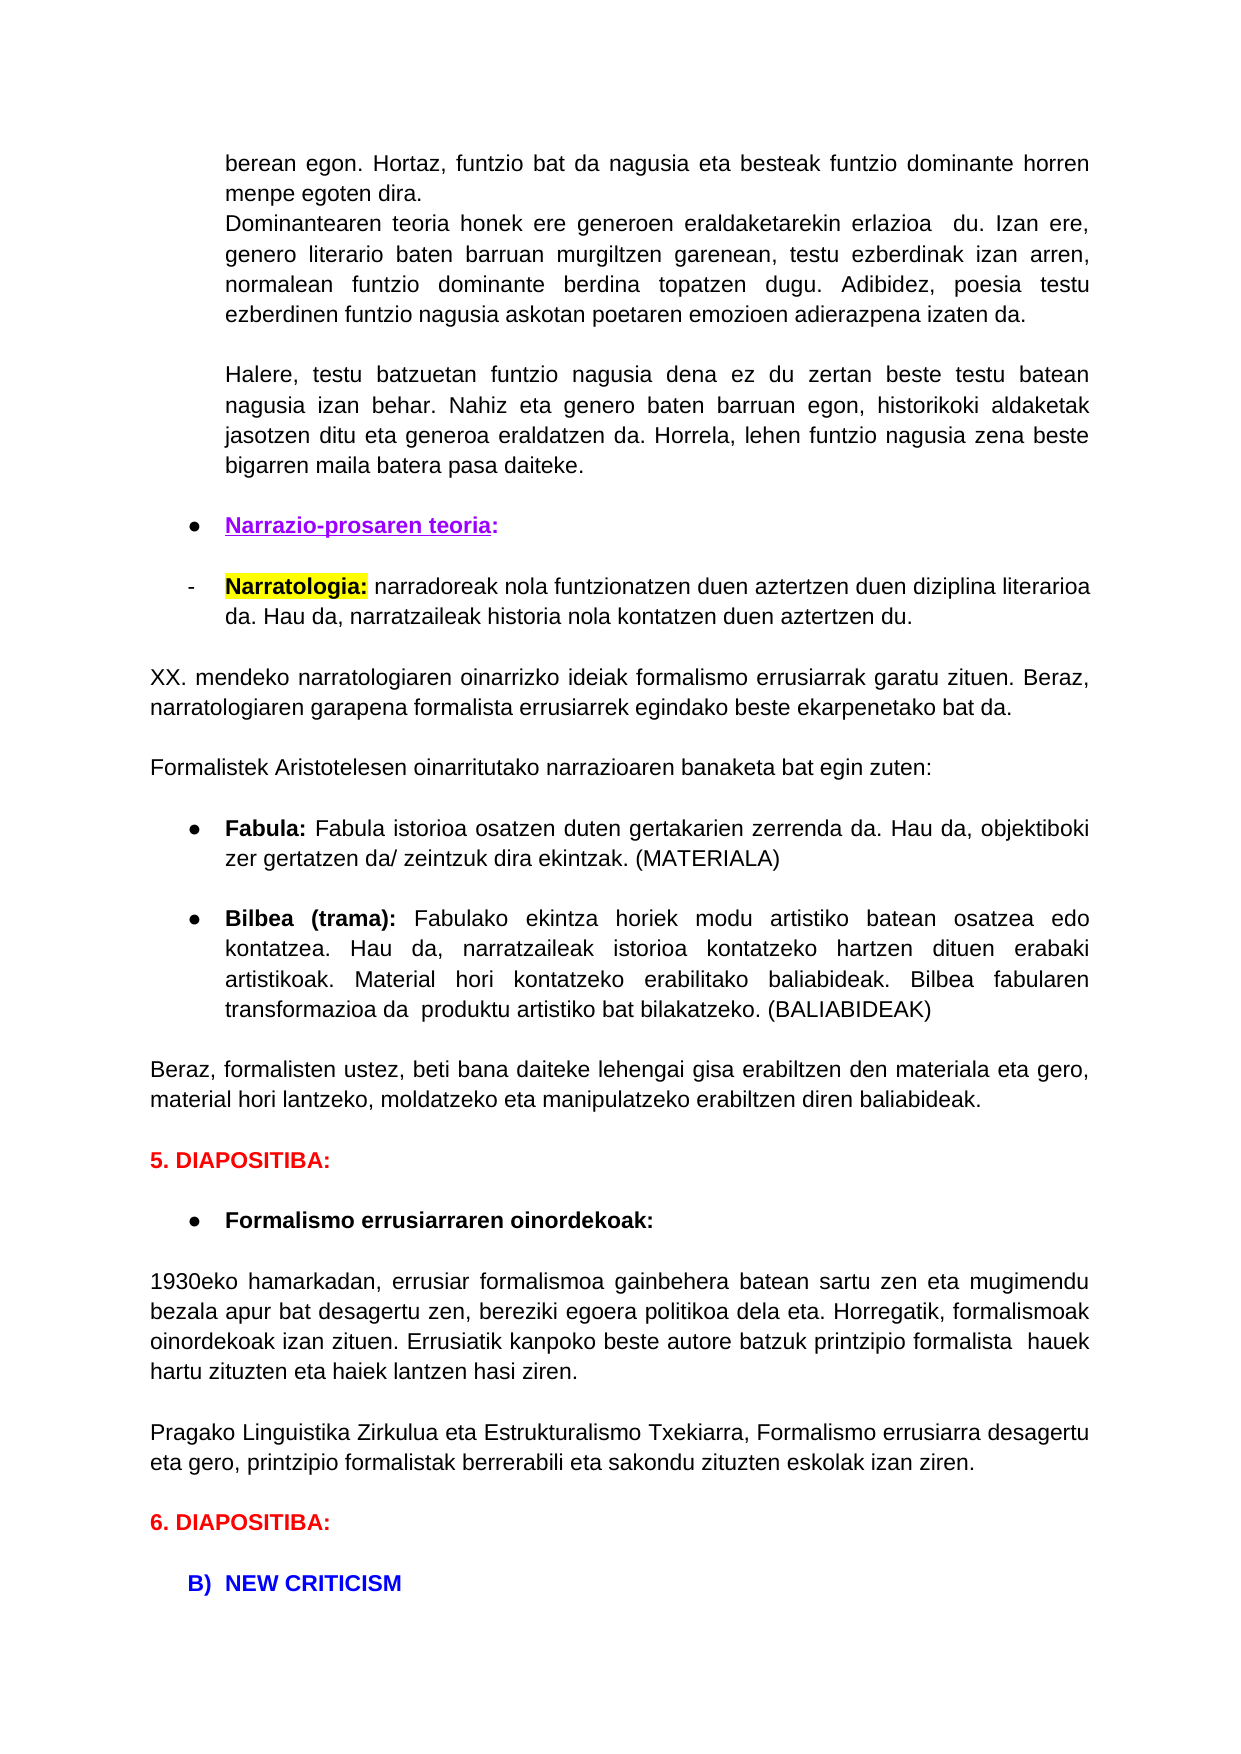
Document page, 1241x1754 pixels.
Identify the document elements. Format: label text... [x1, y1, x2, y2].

list Narratologia: narradoreak nola funtzionatzen duen aztertzen duen diziplina literarioa da. Hau da, narratzaileak historia nola kontatzen duen aztertzen du. [187, 573, 1090, 629]
text 5. DIAPOSITIBA: [150, 1147, 1090, 1173]
text 1930eko hamarkadan, errusiar formalismoa gainbehera batean sartu zen eta mugimendu bezala apur bat desagertu zen, bereziki egoera politikoa dela eta. Horregatik, formalismoak oinordekoak izan zituen. Errusiatik kanpoko beste autore batzuk printzipio formalista hauek hartu zituzten eta haiek lantzen hasi ziren. [150, 1268, 1090, 1385]
list Bilbea (trama): Fabulako ekintza horiek modu artistiko batean osatzea edo kontatzea. Hau da, narratzaileak istorioa kontatzeko hartzen dituen erabaki artistikoak. Material hori kontatzeko erabilitako baliabideak. Bilbea fabularen transformazioa da produktu artistiko bat bilakatzeko. (BALIABIDEAK) [187, 905, 1090, 1022]
list Formalismo errusiarraren oinordekoak: [187, 1207, 1090, 1234]
text Halere, testu batzuetan funtzio nagusia dena ez du zertan beste testu batean nagusia izan behar. Nahiz eta genero baten barruan egon, historikoki aldaketak jasotzen ditu eta generoa eraldatzen da. Horrela, lehen funtzio nagusia zena beste bigarren maila batera pasa daiteke. [225, 361, 1090, 478]
text Beraz, formalisten ustez, beti bana daiteke lehengai gisa erabiltzen den materiala eta gero, material hori lantzeko, moldatzeko eta manipulatzeko erabiltzen diren baliabideak. [150, 1056, 1090, 1113]
text Dominantearen teoria honek ere generoen eraldaketarekin erlazioa du. Izan ere, genero literario baten barruan murgiltzen garenean, testu ezberdinak izan arren, normalean funtzio dominante berdina topatzen dugu. Adibidez, poesia testu ezberdinen funtzio nagusia askotan poetaren emozioen adierazpena izaten da. [225, 210, 1090, 327]
text XX. mendeko narratologiaren oinarrizko ideiak formalismo errusiarrak garatu zituen. Beraz, narratologiaren garapena formalista errusiarrek egindako beste ekarpenetako bat da. [150, 663, 1090, 720]
text Formalistek Aristotelesen oinarritutako narrazioaren banaketa bat egin zuten: [150, 754, 1090, 781]
text berean egon. Hortaz, funtzio bat da nagusia eta besteak funtzio dominante horren menpe egoten dira. [225, 150, 1090, 207]
list NEW CRITICISM [187, 1570, 1090, 1596]
list Fabula: Fabula istorioa osatzen duten gertakarien zerrenda da. Hau da, objektiboki zer gertatzen da/ zeintzuk dira ekintzak. (MATERIALA) [187, 814, 1090, 871]
list Narrazio-prosaren teoria: [187, 512, 1090, 539]
text Pragako Linguistika Zirkulua eta Estrukturalismo Txekiarra, Formalismo errusiarra desagertu eta gero, printzipio formalistak berrerabili eta sakondu zituzten eskolak izan ziren. [150, 1419, 1090, 1475]
text 6. DIAPOSITIBA: [150, 1509, 1090, 1536]
